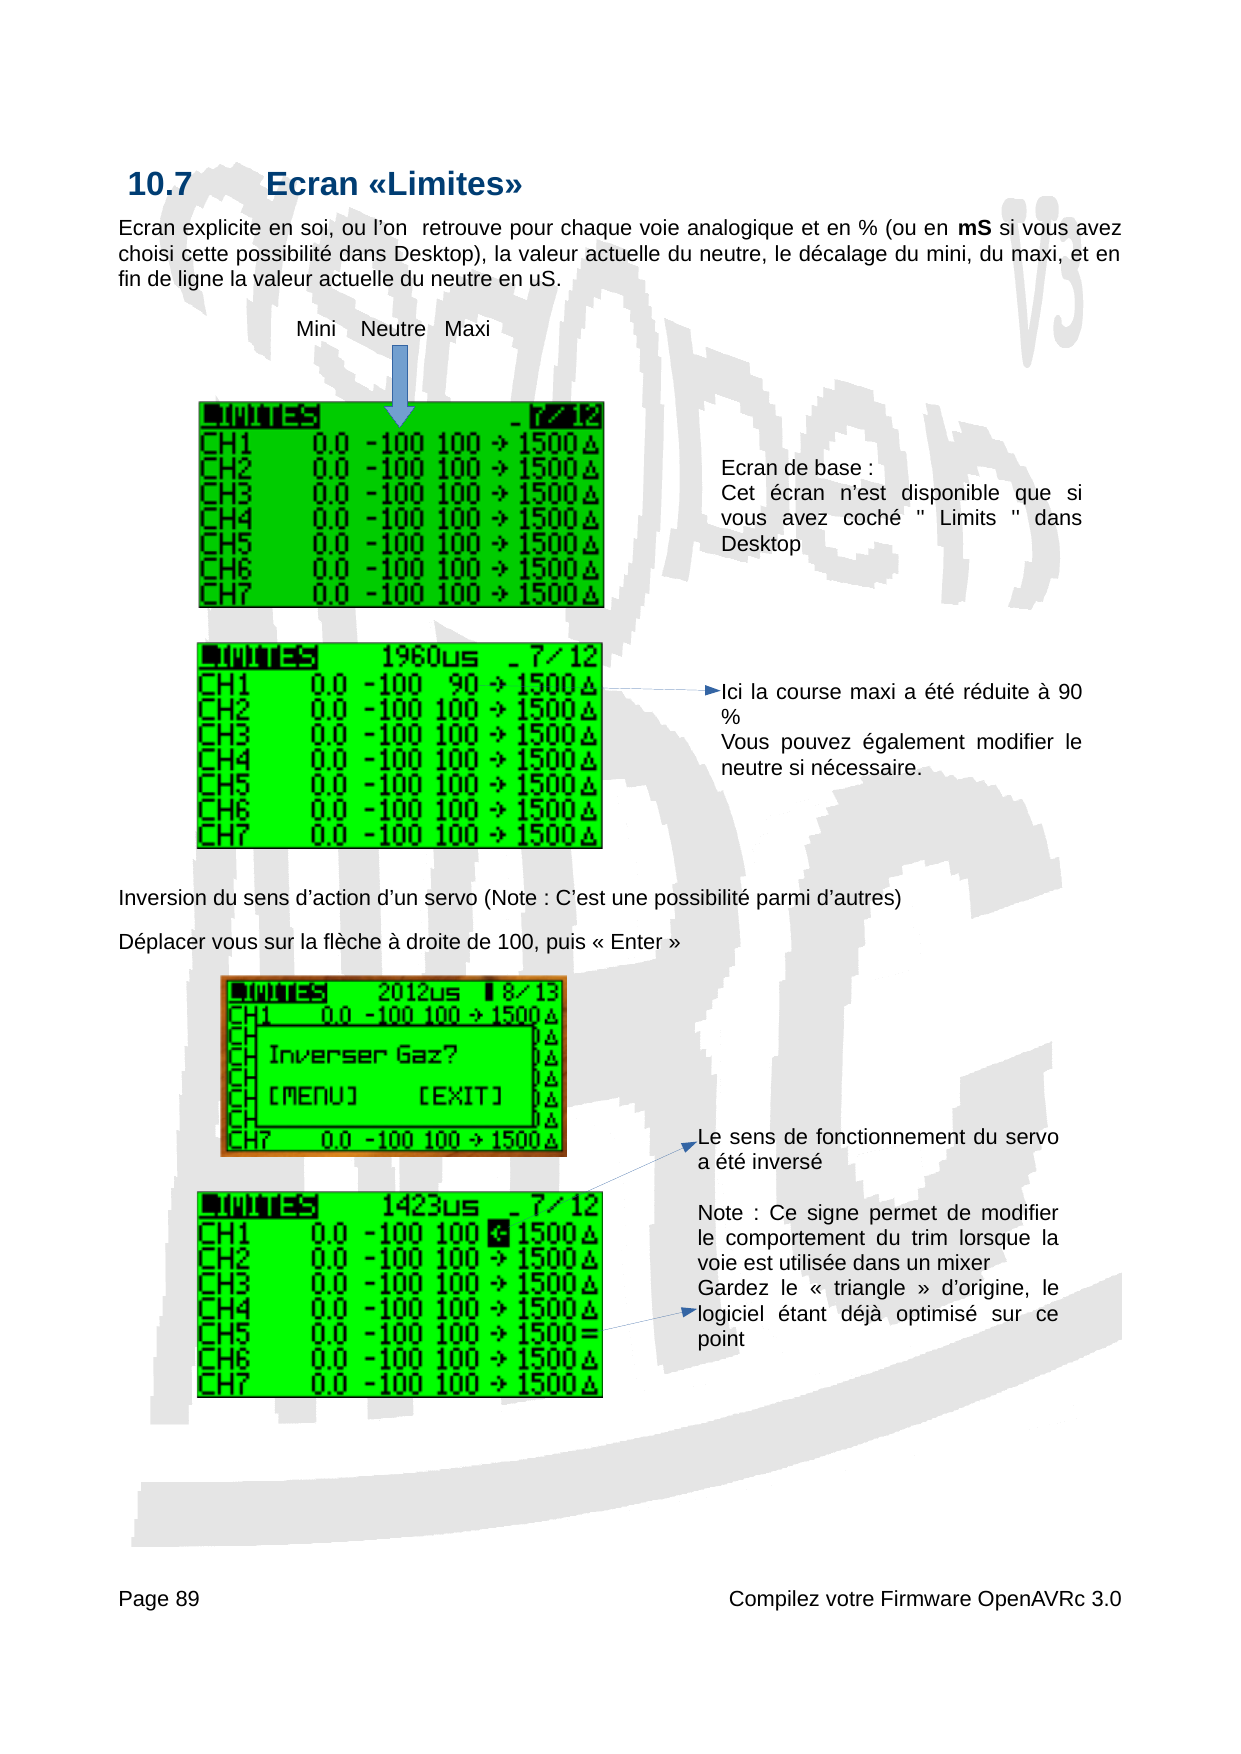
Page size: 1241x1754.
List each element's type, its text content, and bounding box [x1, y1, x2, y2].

text Vous pouvez également modifier le neutre si nécessaire. [721, 729, 1083, 780]
picture [220, 975, 567, 1157]
picture [196, 642, 603, 849]
text Gardez le « triangle » d’origine, le logiciel étant déjà optimisé sur ce point [697, 1275, 1059, 1351]
text Mini Neutre Maxi [118, 316, 1122, 341]
text Note : Ce signe permet de modifier le comportement du trim lorsque la voie est utilisée dans un mixer [697, 1199, 1059, 1275]
text Le sens de fonctionnement du servo a été inversé [697, 1124, 1059, 1174]
subtitle Ecran «Limites» [118, 164, 1122, 203]
text Ici la course maxi a été réduite à 90 % [721, 679, 1083, 729]
text Ecran de base : [721, 455, 1083, 480]
picture [198, 401, 605, 608]
text Déplacer vous sur la flèche à droite de 100, puis « Enter » [118, 929, 1122, 954]
text Inversion du sens d’action d’un servo (Note : C’est une possibilité parmi d’autres) [118, 884, 1122, 910]
picture [196, 1191, 603, 1398]
text Cet écran n’est disponible que si vous avez coché '' Limits '' dans Desktop [721, 480, 1083, 556]
text Ecran explicite en soi, ou l’on retrouve pour chaque voie analogique et en % (ou en mS si vous avez choisi cette possibilité dans Desktop), la valeur actuelle du neutre, le décalage du mini, du maxi, et en fin de ligne la valeur actuelle du neutre en uS. [118, 215, 1122, 291]
